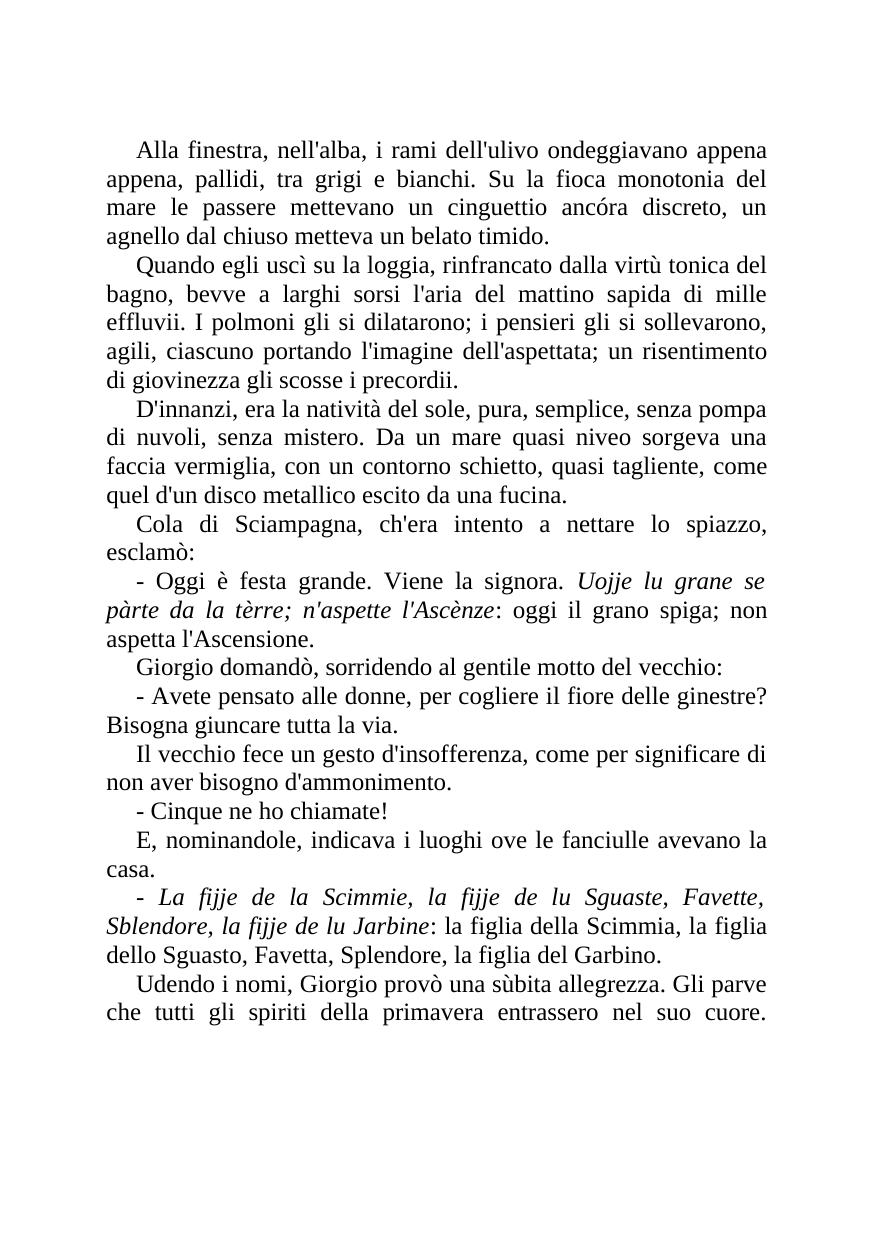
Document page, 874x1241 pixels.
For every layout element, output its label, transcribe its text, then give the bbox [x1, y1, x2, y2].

text - Cinque ne ho chiamate! [106, 796, 768, 825]
text E, nominandole, indicava i luoghi ove le fanciulle avevano la casa. [106, 825, 768, 882]
text Cola di Sciampagna, ch'era intento a nettare lo spiazzo, esclamò: [106, 509, 768, 566]
text - Avete pensato alle donne, per cogliere il fiore delle ginestre? Bisogna giuncare tutta la via. [106, 681, 768, 739]
text D'innanzi, era la natività del sole, pura, semplice, senza pompa di nuvoli, senza mistero. Da un mare quasi niveo sorgeva una faccia vermiglia, con un contorno schietto, quasi tagliente, come quel d'un disco metallico escito da una fucina. [106, 394, 768, 509]
text Quando egli uscì su la loggia, rinfrancato dalla virtù tonica del bagno, bevve a larghi sorsi l'aria del mattino sapida di mille effluvii. I polmoni gli si dilatarono; i pensieri gli si sollevarono, agili, ciascuno portando l'imagine dell'aspettata; un risentimento di giovinezza gli scosse i precordii. [106, 250, 768, 394]
text - La fijje de la Scimmie, la fijje de lu Sguaste, Favette, Sblendore, la fijje de lu Jarbine: la figlia della Scimmia, la figlia dello Sguasto, Favetta, Splendore, la figlia del Garbino. [106, 882, 768, 969]
text Giorgio domandò, sorridendo al gentile motto del vecchio: [106, 652, 768, 681]
text - Oggi è festa grande. Viene la signora. Uojje lu grane se pàrte da la tèrre; n'aspette l'Ascènze: oggi il grano spiga; non aspetta l'Ascensione. [106, 566, 768, 652]
text Udendo i nomi, Giorgio provò una sùbita allegrezza. Gli parve che tutti gli spiriti della primavera entrassero nel suo cuore. [106, 969, 768, 1026]
text Alla finestra, nell'alba, i rami dell'ulivo ondeggiavano appena appena, pallidi, tra grigi e bianchi. Su la fioca monotonia del mare le passere mettevano un cinguettio ancóra discreto, un agnello dal chiuso metteva un belato timido. [106, 135, 768, 250]
text Il vecchio fece un gesto d'insofferenza, come per significare di non aver bisogno d'ammonimento. [106, 739, 768, 796]
